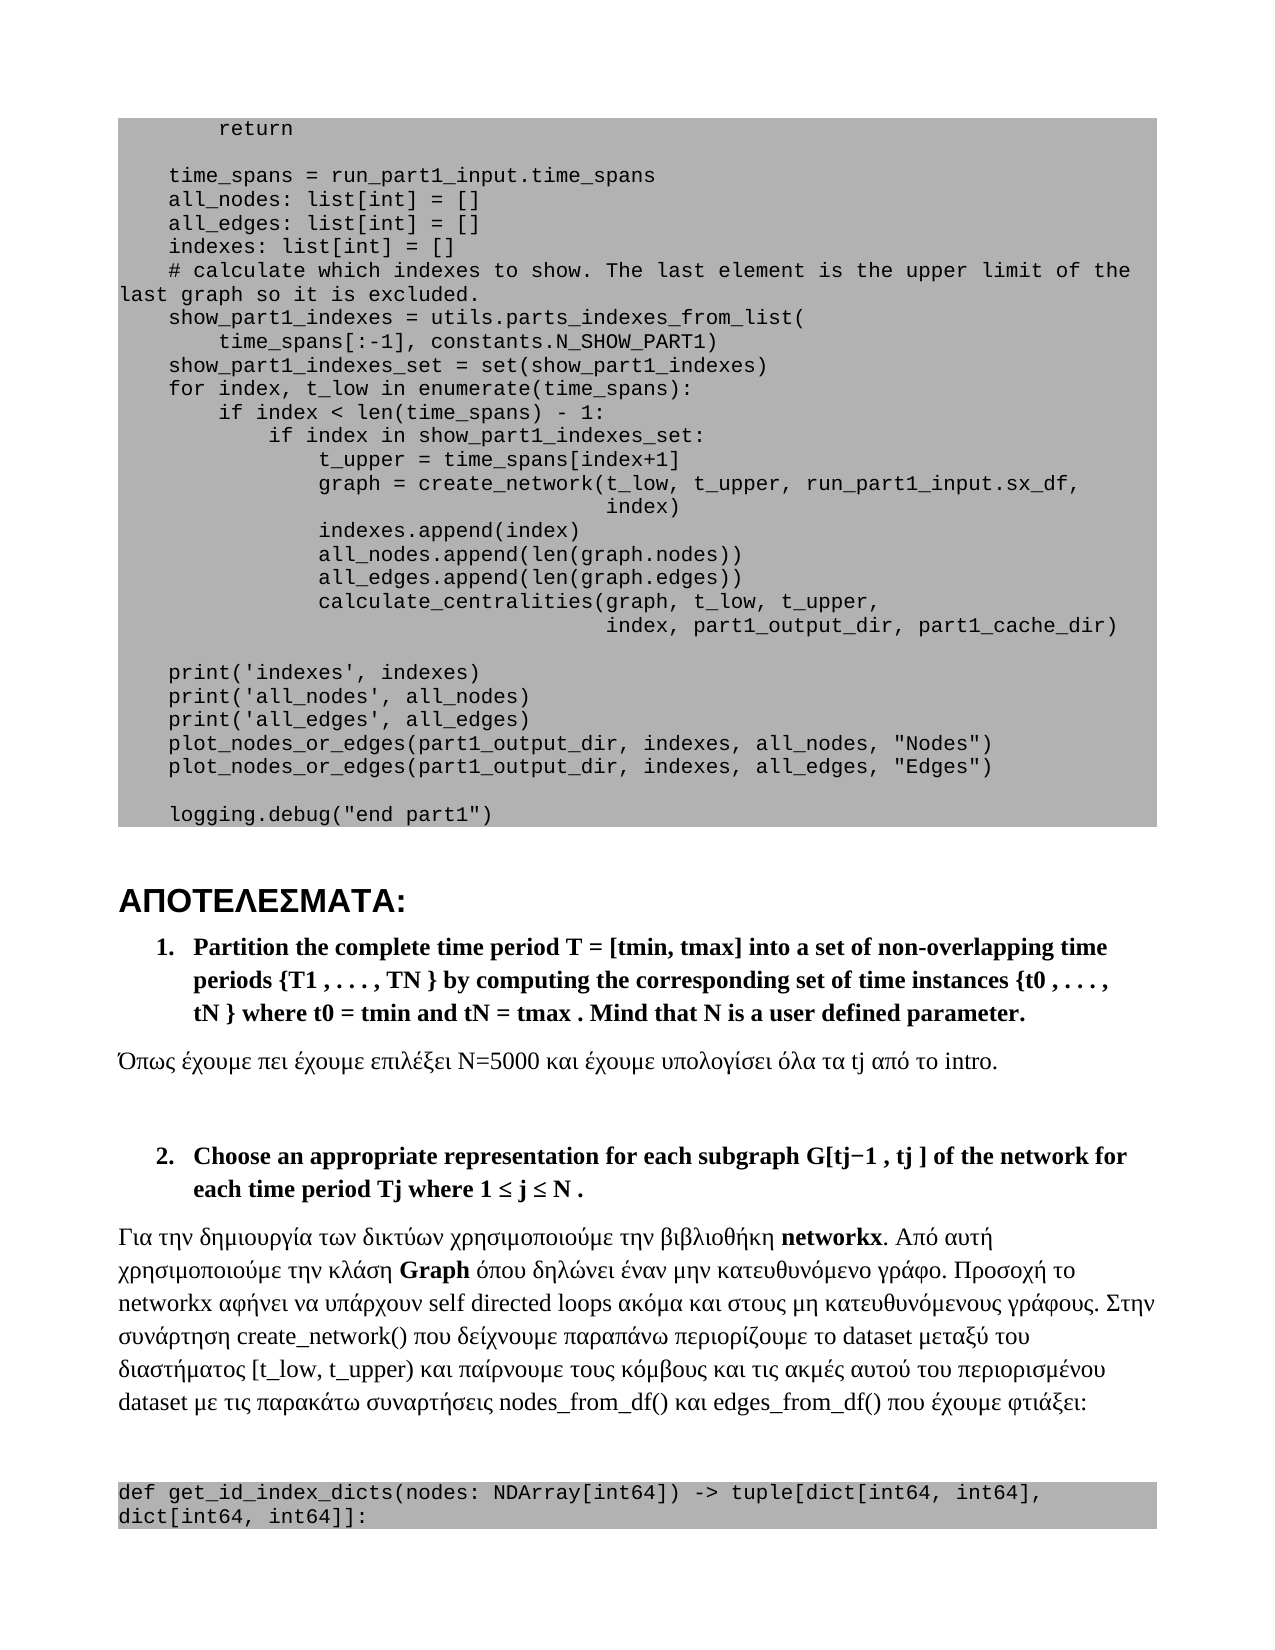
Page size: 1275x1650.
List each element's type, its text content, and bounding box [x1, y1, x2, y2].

text show_part1_indexes_set = set(show_part1_indexes) [118, 354, 1157, 378]
text all_nodes: list[int] = [] [118, 189, 1157, 213]
text if index in show_part1_indexes_set: [118, 426, 1157, 449]
text print('all_edges', all_edges) [118, 709, 1157, 733]
subtitle ΑΠΟΤΕΛΕΣΜΑΤΑ: [118, 881, 1157, 920]
text for index, t_low in enumerate(time_spans): [118, 378, 1157, 402]
list Choose an appropriate representation for each subgraph G[tj−1 , tj ] of the network for each time period Tj where 1 ≤ j ≤ N . [156, 1141, 1157, 1203]
text all_nodes.append(len(graph.nodes)) [118, 544, 1157, 567]
text show_part1_indexes = utils.parts_indexes_from_list( [118, 307, 1157, 331]
text time_spans[:-1], constants.N_SHOW_PART1) [118, 331, 1157, 354]
text # calculate which indexes to show. The last element is the upper limit of the last graph so it is excluded. [118, 260, 1157, 307]
text return [118, 118, 1157, 142]
text indexes.append(index) [118, 520, 1157, 544]
text graph = create_network(t_low, t_upper, run_part1_input.sx_df, [118, 473, 1157, 496]
text plot_nodes_or_edges(part1_output_dir, indexes, all_nodes, "Nodes") [118, 733, 1157, 757]
text indexes: list[int] = [] [118, 236, 1157, 260]
text logging.debug("end part1") [118, 804, 1157, 827]
text time_spans = run_part1_input.time_spans [118, 165, 1157, 189]
text calculate_centralities(graph, t_low, t_upper, [118, 591, 1157, 615]
list Partition the complete time period T = [tmin, tmax] into a set of non-overlapping time periods {T1 , . . . , TN } by computing the corresponding set of time instances {t0 , . . . , tN } where t0 = tmin and tN = tmax . Mind that N is a user defined parameter. [156, 932, 1157, 1027]
text Για την δημιουργία των δικτύων χρησιμοποιούμε την βιβλιοθήκη networkx. Από αυτή χρησιμοποιούμε την κλάση Graph όπου δηλώνει έναν μην κατευθυνόμενο γράφο. Προσοχή το networkx αφήνει να υπάρχουν self directed loops ακόμα και στους μη κατευθυνόμενους γράφους. Στην συνάρτηση create_network() που δείχνουμε παραπάνω περιορίζουμε το dataset μεταξύ του διαστήματος [t_low, t_upper) και παίρνουμε τους κόμβους και τις ακμές αυτού του περιορισμένου dataset με τις παρακάτω συναρτήσεις nodes_from_df() και edges_from_df() που έχουμε φτιάξει: [118, 1222, 1157, 1416]
text plot_nodes_or_edges(part1_output_dir, indexes, all_edges, "Edges") [118, 757, 1157, 780]
text t_upper = time_spans[index+1] [118, 449, 1157, 473]
text all_edges.append(len(graph.edges)) [118, 567, 1157, 591]
text if index < len(time_spans) - 1: [118, 402, 1157, 426]
text def get_id_index_dicts(nodes: NDArray[int64]) -> tuple[dict[int64, int64], dict[int64, int64]]: [118, 1482, 1157, 1529]
text print('all_nodes', all_nodes) [118, 686, 1157, 709]
text index, part1_output_dir, part1_cache_dir) [118, 615, 1157, 638]
text all_edges: list[int] = [] [118, 213, 1157, 236]
text print('indexes', indexes) [118, 662, 1157, 686]
text index) [118, 496, 1157, 520]
text Όπως έχουμε πει έχουμε επιλέξει N=5000 και έχουμε υπολογίσει όλα τα tj από το intro. [118, 1046, 1157, 1075]
